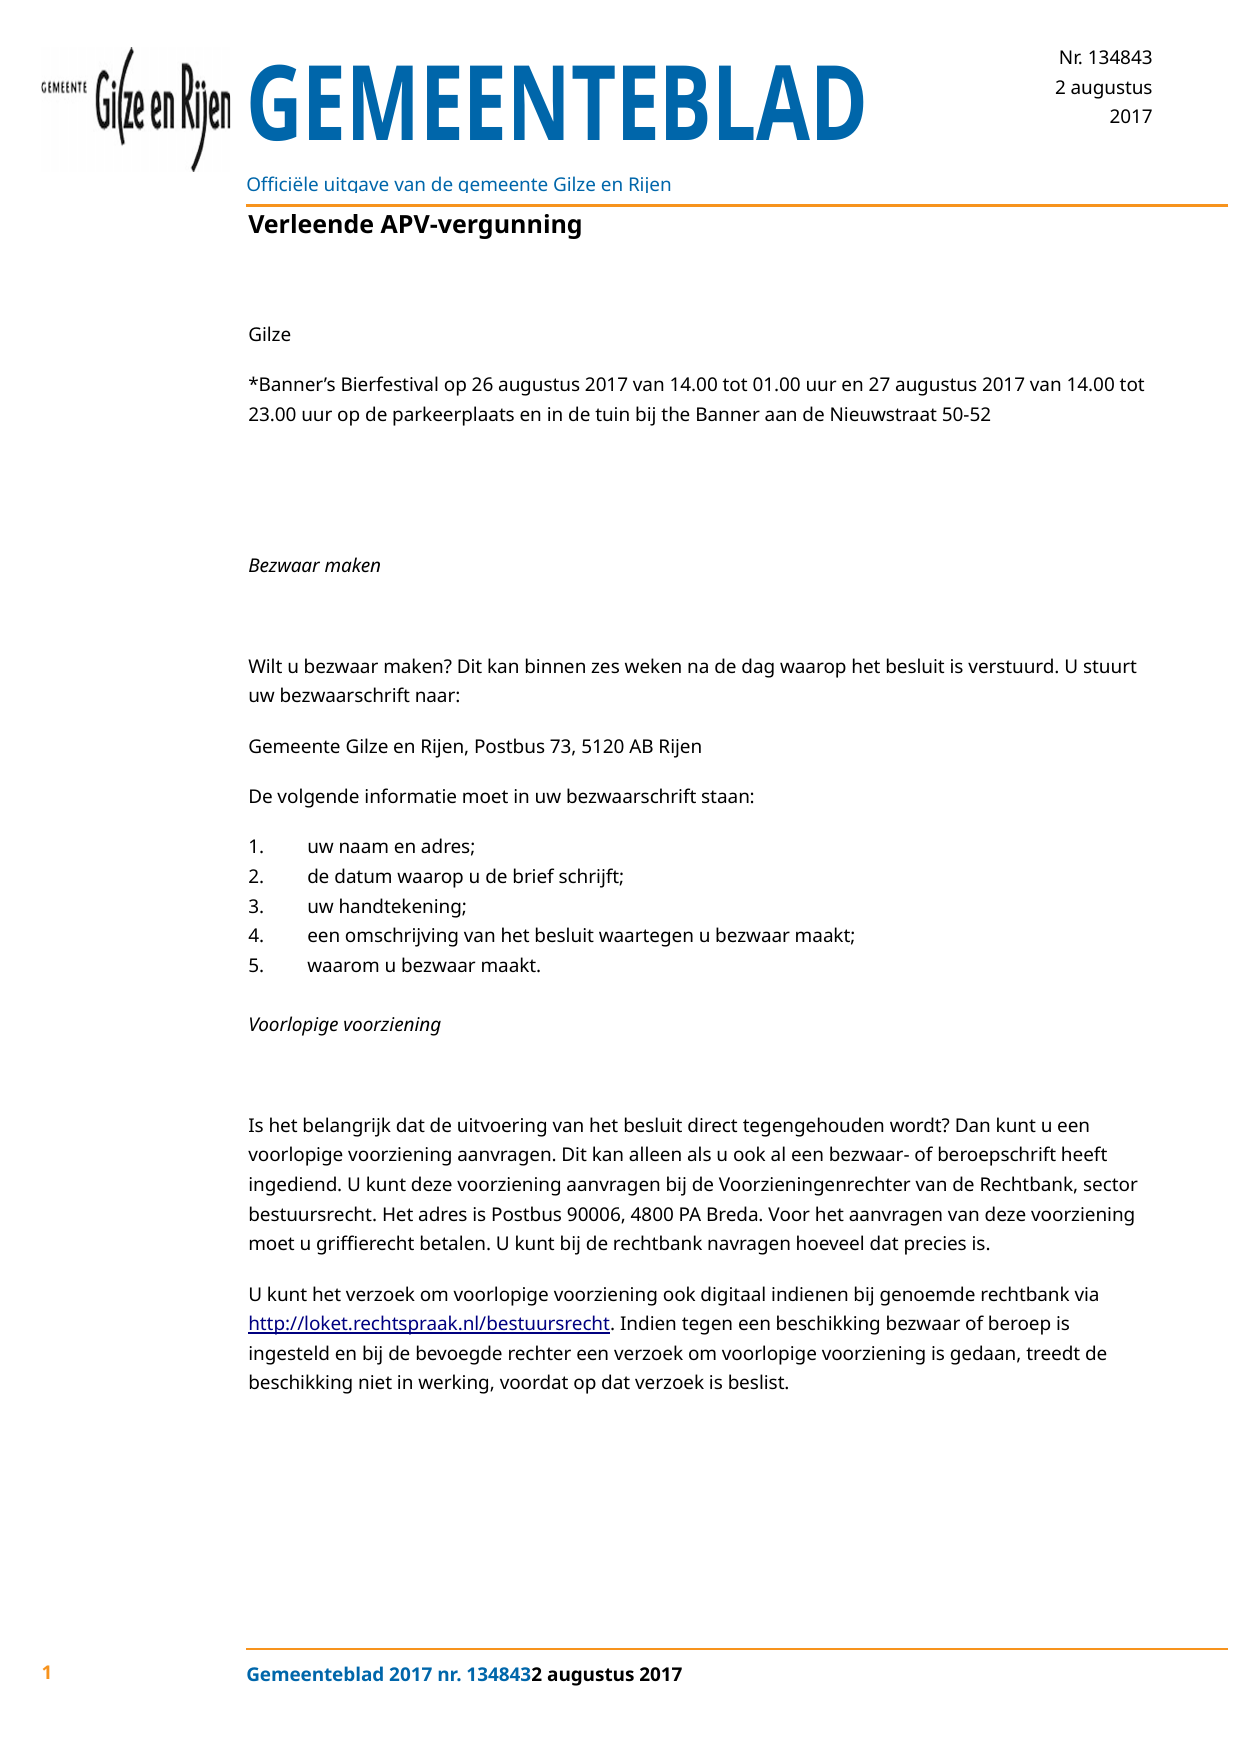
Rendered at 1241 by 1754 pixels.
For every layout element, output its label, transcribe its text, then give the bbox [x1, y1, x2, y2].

list uw handtekening; [248, 893, 1152, 918]
list de datum waarop u de brief schrijft; [248, 863, 1152, 889]
list waarom u bezwaar maakt. [248, 952, 1152, 978]
text *Banner’s Bierfestival op 26 augustus 2017 van 14.00 tot 01.00 uur en 27 augustus 2017 van 14.00 tot 23.00 uur op de parkeerplaats en in de tuin bij the Banner aan de Nieuwstraat 50-52 [248, 371, 1152, 426]
list uw naam en adres; [248, 834, 1152, 859]
text De volgende informatie moet in uw bezwaarschrift staan: [248, 783, 1152, 809]
text Gemeente Gilze en Rijen, Postbus 73, 5120 AB Rijen [248, 733, 1152, 758]
text Verleende APV-vergunning [248, 207, 1152, 241]
text Bezwaar maken [248, 552, 1152, 578]
picture [41, 47, 231, 172]
text Is het belangrijk dat de uitvoering van het besluit direct tegengehouden wordt? Dan kunt u een voorlopige voorziening aanvragen. Dit kan alleen als u ook al een bezwaar- of beroepschrift heeft ingediend. U kunt deze voorziening aanvragen bij de Voorzieningenrechter van de Rechtbank, sector bestuursrecht. Het adres is Postbus 90006, 4800 PA Breda. Voor het aanvragen van deze voorziening moet u griffierecht betalen. U kunt bij de rechtbank navragen hoeveel dat precies is. [248, 1112, 1152, 1256]
text Voorlopige voorziening [248, 1011, 1152, 1037]
list een omschrijving van het besluit waartegen u bezwaar maakt; [248, 922, 1152, 948]
text U kunt het verzoek om voorlopige voorziening ook digitaal indienen bij genoemde rechtbank via http://loket.rechtspraak.nl/bestuursrecht. Indien tegen een beschikking bezwaar of beroep is ingesteld en bij de bevoegde rechter een verzoek om voorlopige voorziening is gedaan, treedt de beschikking niet in werking, voordat op dat verzoek is beslist. [248, 1281, 1152, 1395]
text Wilt u bezwaar maken? Dit kan binnen zes weken na de dag waarop het besluit is verstuurd. U stuurt uw bezwaarschrift naar: [248, 653, 1152, 708]
text Gilze [248, 321, 1152, 346]
